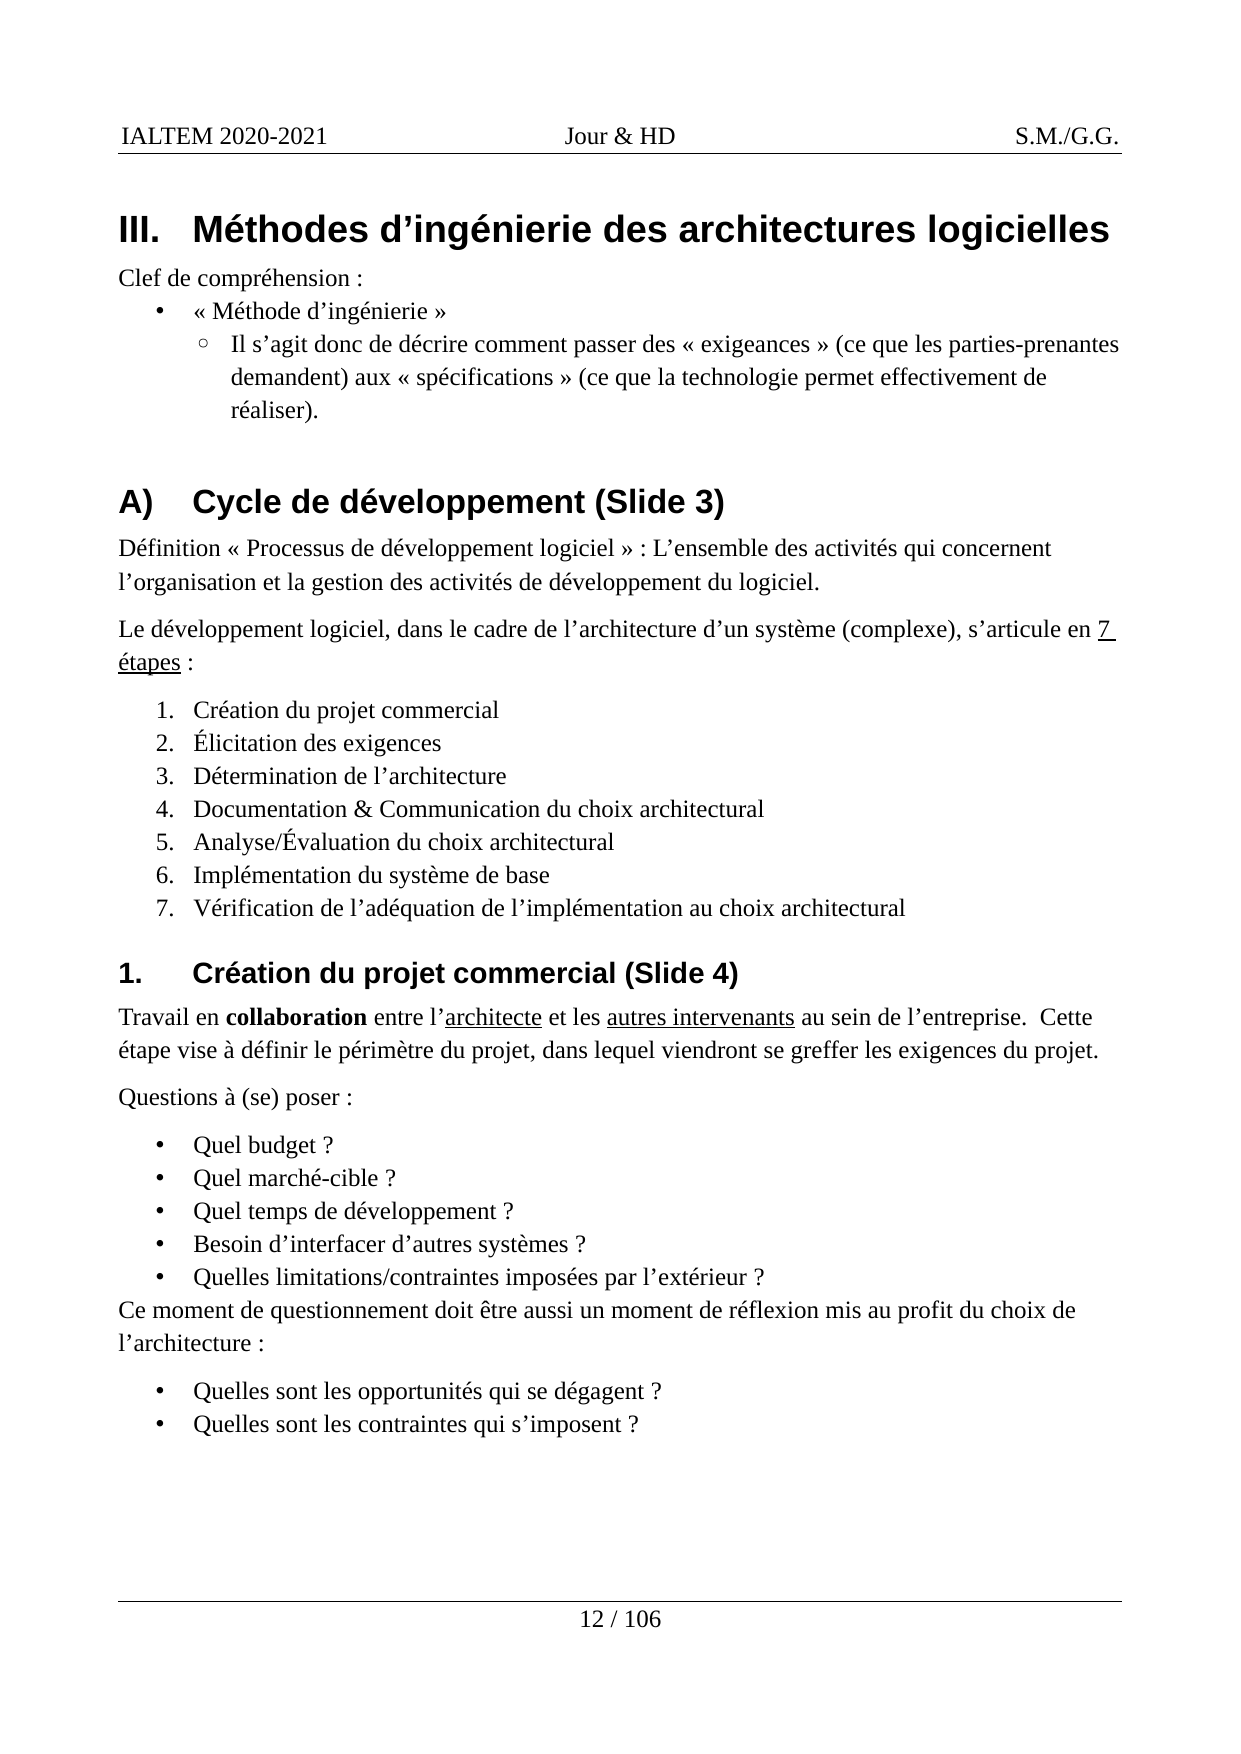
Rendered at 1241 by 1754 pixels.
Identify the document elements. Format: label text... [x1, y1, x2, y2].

text Travail en collaboration entre l’architecte et les autres intervenants au sein de l’entreprise. Cette étape vise à définir le périmètre du projet, dans lequel viendront se greffer les exigences du projet. [118, 1002, 1122, 1063]
subtitle Création du projet commercial (Slide 4) [118, 956, 1122, 989]
list Quelles sont les opportunités qui se dégagent ? [156, 1376, 1122, 1404]
list Quel budget ? [156, 1130, 1122, 1159]
list Il s’agit donc de décrire comment passer des « exigeances » (ce que les parties-prenantes demandent) aux « spécifications » (ce que la technologie permet effectivement de réaliser). [193, 329, 1122, 424]
list Quelles sont les contraintes qui s’imposent ? [156, 1409, 1122, 1437]
list Besoin d’interfacer d’autres systèmes ? [156, 1229, 1122, 1258]
list Analyse/Évaluation du choix architectural [156, 827, 1122, 856]
list Création du projet commercial [156, 695, 1122, 723]
text Questions à (se) poser : [118, 1082, 1122, 1111]
list Vérification de l’adéquation de l’implémentation au choix architectural [156, 893, 1122, 922]
text Clef de compréhension : [118, 263, 1122, 292]
list Détermination de l’architecture [156, 761, 1122, 789]
list Quel temps de développement ? [156, 1196, 1122, 1225]
list Implémentation du système de base [156, 860, 1122, 889]
text Définition « Processus de développement logiciel » : L’ensemble des activités qui concernent l’organisation et la gestion des activités de développement du logiciel. [118, 533, 1122, 595]
text Ce moment de questionnement doit être aussi un moment de réflexion mis au profit du choix de l’architecture : [118, 1295, 1122, 1357]
list « Méthode d’ingénierie » [156, 296, 1122, 325]
text Le développement logiciel, dans le cadre de l’architecture d’un système (complexe), s’articule en 7 étapes : [118, 614, 1122, 676]
list Quelles limitations/contraintes imposées par l’extérieur ? [156, 1262, 1122, 1291]
subtitle Méthodes d’ingénierie des architectures logicielles [118, 207, 1122, 251]
subtitle Cycle de développement (Slide 3) [118, 482, 1122, 521]
list Quel marché-cible ? [156, 1163, 1122, 1192]
list Documentation & Communication du choix architectural [156, 794, 1122, 823]
list Élicitation des exigences [156, 728, 1122, 757]
